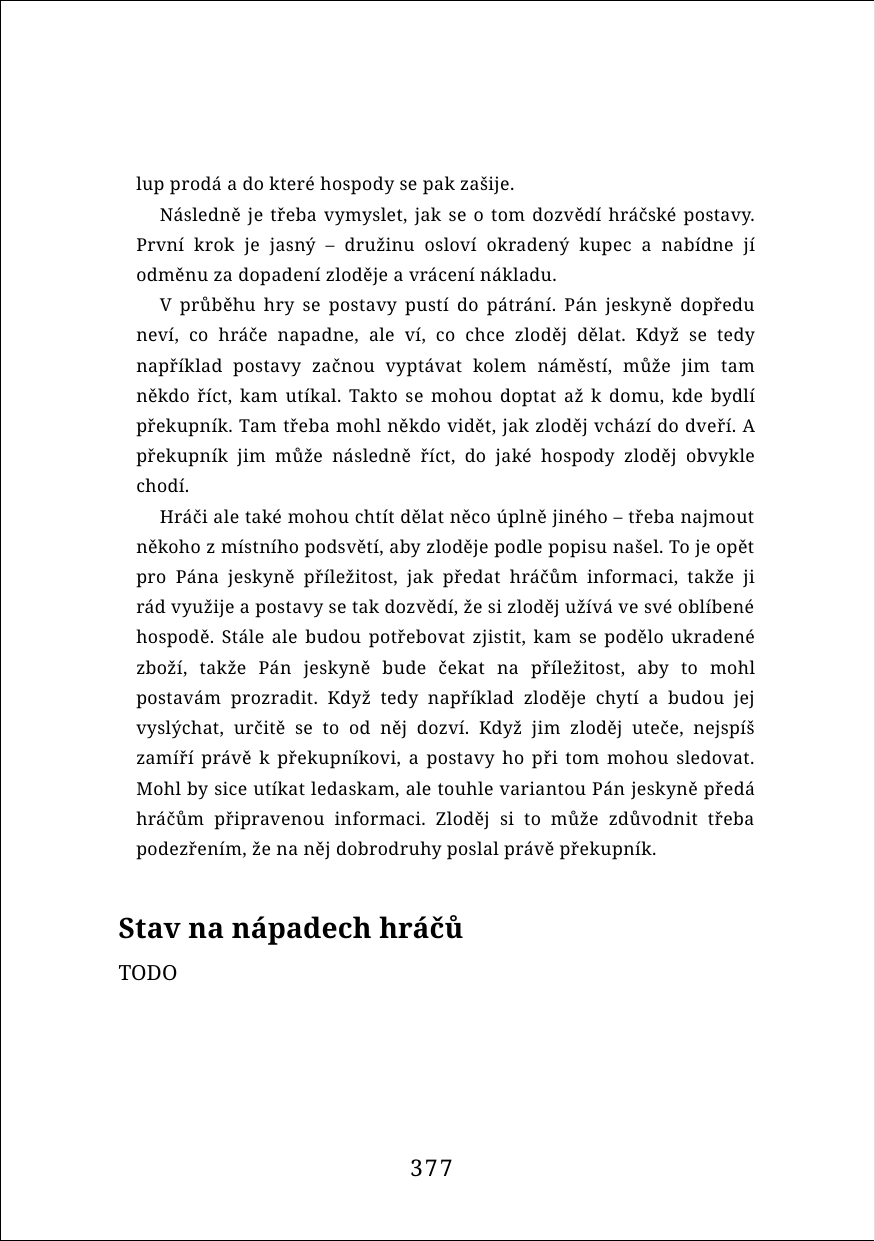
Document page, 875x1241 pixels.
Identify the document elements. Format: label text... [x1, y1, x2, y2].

text lup prodá a do které hospody se pak zašije. Následně je třeba vymyslet, jak se o tom dozvědí hráčské postavy. První krok je jasný – družinu osloví okradený kupec a nabídne jí odměnu za dopadení zloděje a vrácení nákladu. V průběhu hry se postavy pustí do pátrání. Pán jeskyně dopředu neví, co hráče napadne, ale ví, co chce zloděj dělat. Když se tedy například postavy začnou vyptávat kolem náměstí, může jim tam někdo říct, kam utíkal. Takto se mohou doptat až k domu, kde bydlí překupník. Tam třeba mohl někdo vidět, jak zloděj vchází do dveří. A překupník jim může následně říct, do jaké hospody zloděj obvykle chodí. Hráči ale také mohou chtít dělat něco úplně jiného – třeba najmout někoho z místního podsvětí, aby zloděje podle popisu našel. To je opět pro Pána jeskyně příležitost, jak předat hráčům informaci, takže ji rád využije a postavy se tak dozvědí, že si zloděj užívá ve své oblíbené hospodě. Stále ale budou potřebovat zjistit, kam se podělo ukradené zboží, takže Pán jeskyně bude čekat na příležitost, aby to mohl postavám prozradit. Když tedy například zloděje chytí a budou jej vyslýchat, určitě se to od něj dozví. Když jim zloděj uteče, nejspíš zamíří právě k překupníkovi, a postavy ho při tom mohou sledovat. Mohl by sice utíkat ledaskam, ale touhle variantou Pán jeskyně předá hráčům připravenou informaci. Zloděj si to může zdůvodnit třeba podezřením, že na něj dobrodruhy poslal právě překupník. [136, 172, 756, 861]
text TODO [118, 958, 756, 986]
subtitle Stav na nápadech hráčů [118, 908, 756, 946]
